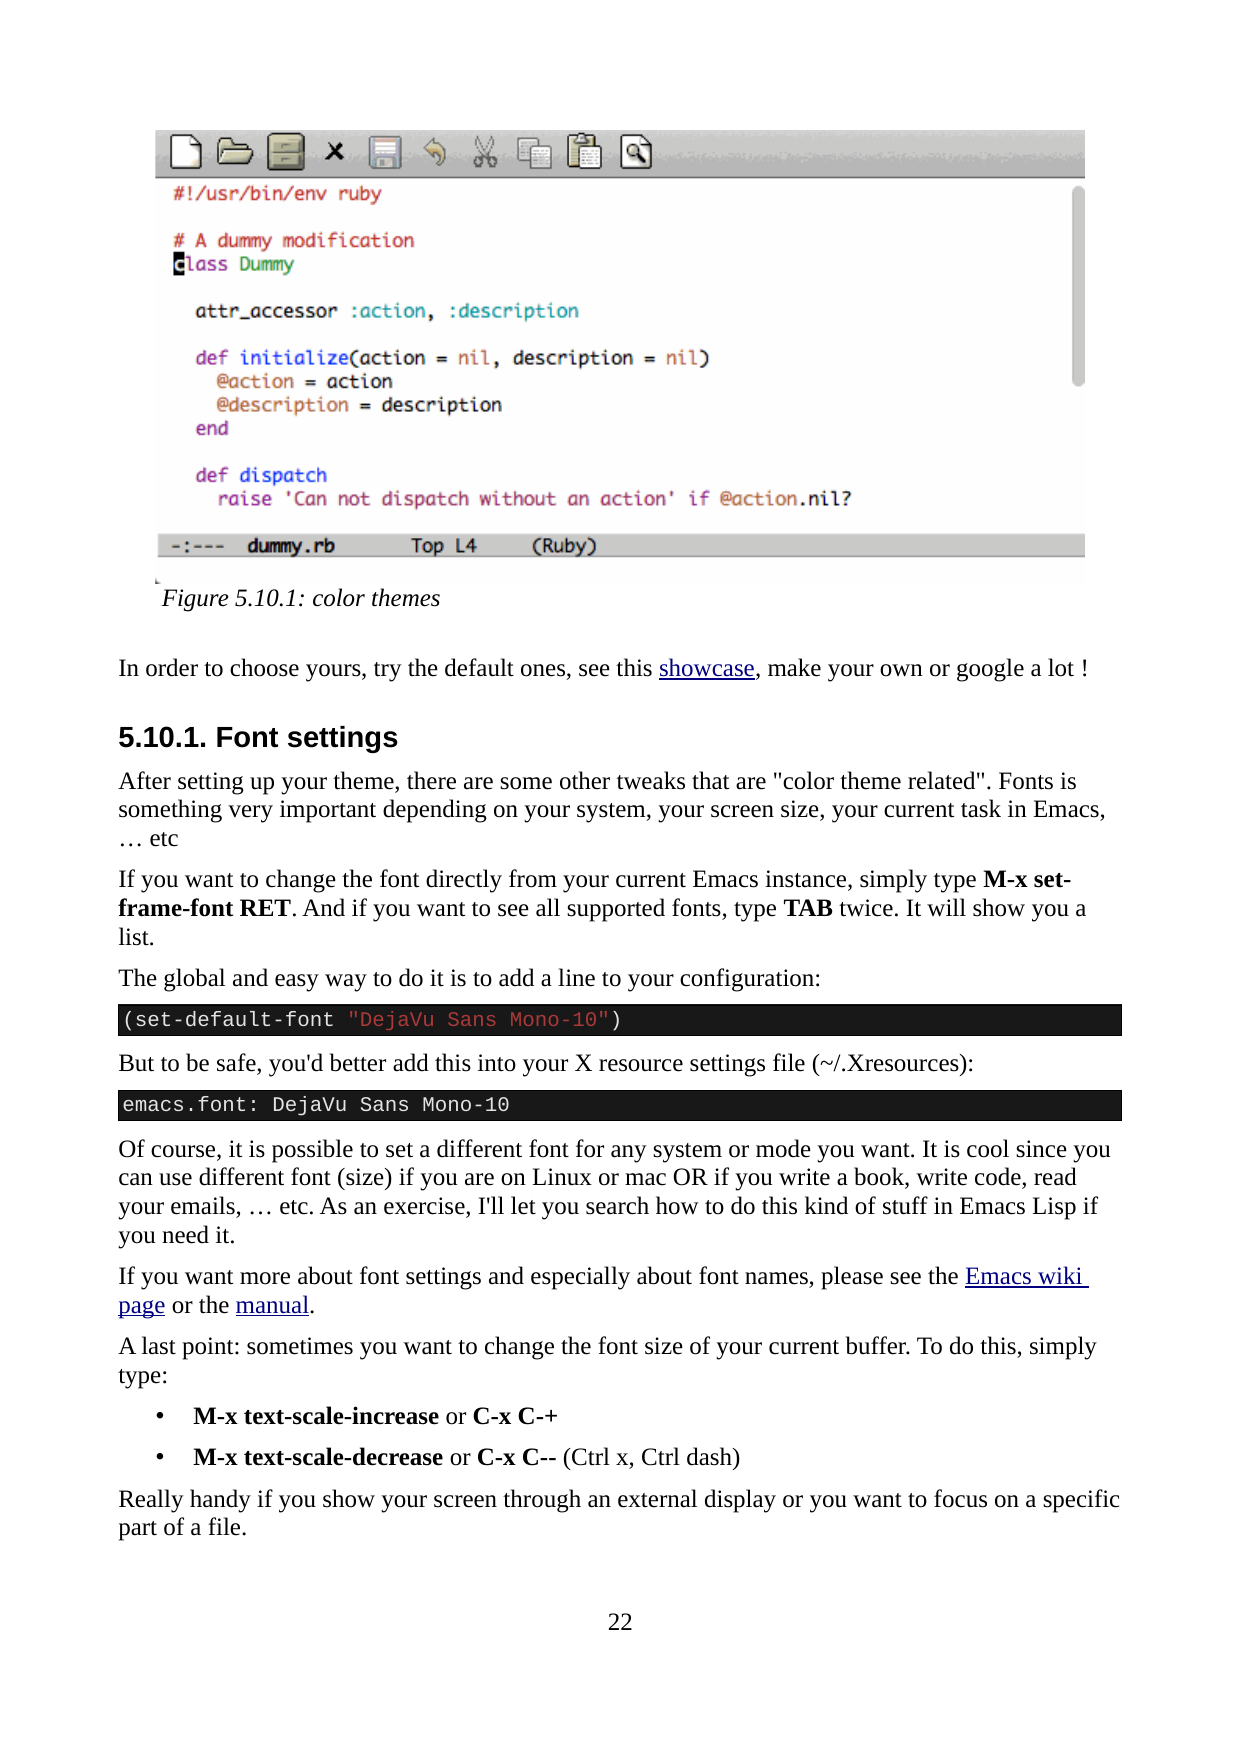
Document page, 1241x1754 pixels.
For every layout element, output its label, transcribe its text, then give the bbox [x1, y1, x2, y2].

text But to be safe, you'd better add this into your X resource settings file (~/.Xresources): [118, 1048, 1122, 1077]
text If you want to change the font directly from your current Emacs instance, simply type M-x set-frame-font RET. And if you want to see all supported fonts, type TAB twice. It will show you a list. [118, 864, 1122, 951]
text Figure 5.10.1: color themes [155, 584, 1085, 612]
text If you want more about font settings and especially about font names, please see the Emacs wiki page or the manual. [118, 1261, 1122, 1319]
list M-x text-scale-increase or C-x C-+ [156, 1401, 1122, 1430]
text The global and easy way to do it is to add a line to your configuration: [118, 963, 1122, 992]
text (set-default-font "DejaVu Sans Mono-10") [119, 1006, 1121, 1035]
text emacs.font: DejaVu Sans Mono-10 [119, 1091, 1121, 1120]
list M-x text-scale-decrease or C-x C-- (Ctrl x, Ctrl dash) [156, 1442, 1122, 1471]
text Really handy if you show your screen through an external display or you want to focus on a specific part of a file. [118, 1484, 1122, 1541]
text Of course, it is possible to set a different font for any system or mode you want. It is cool since you can use different font (size) if you are on Linux or mac OR if you write a book, write code, read your emails, … etc. As an exercise, I'll let you search how to do this kind of stuff in Emacs Lisp if you need it. [118, 1134, 1122, 1249]
text A last point: sometimes you want to change the font size of your current buffer. To do this, simply type: [118, 1331, 1122, 1389]
text After setting up your theme, there are some other tweaks that are "color theme related". Fonts is something very important depending on your system, your screen size, your current task in Emacs, … etc [118, 766, 1122, 852]
subtitle Font settings [118, 720, 1122, 753]
text In order to choose yours, try the default ones, see this showcase, make your own or google a lot ! [118, 653, 1122, 682]
